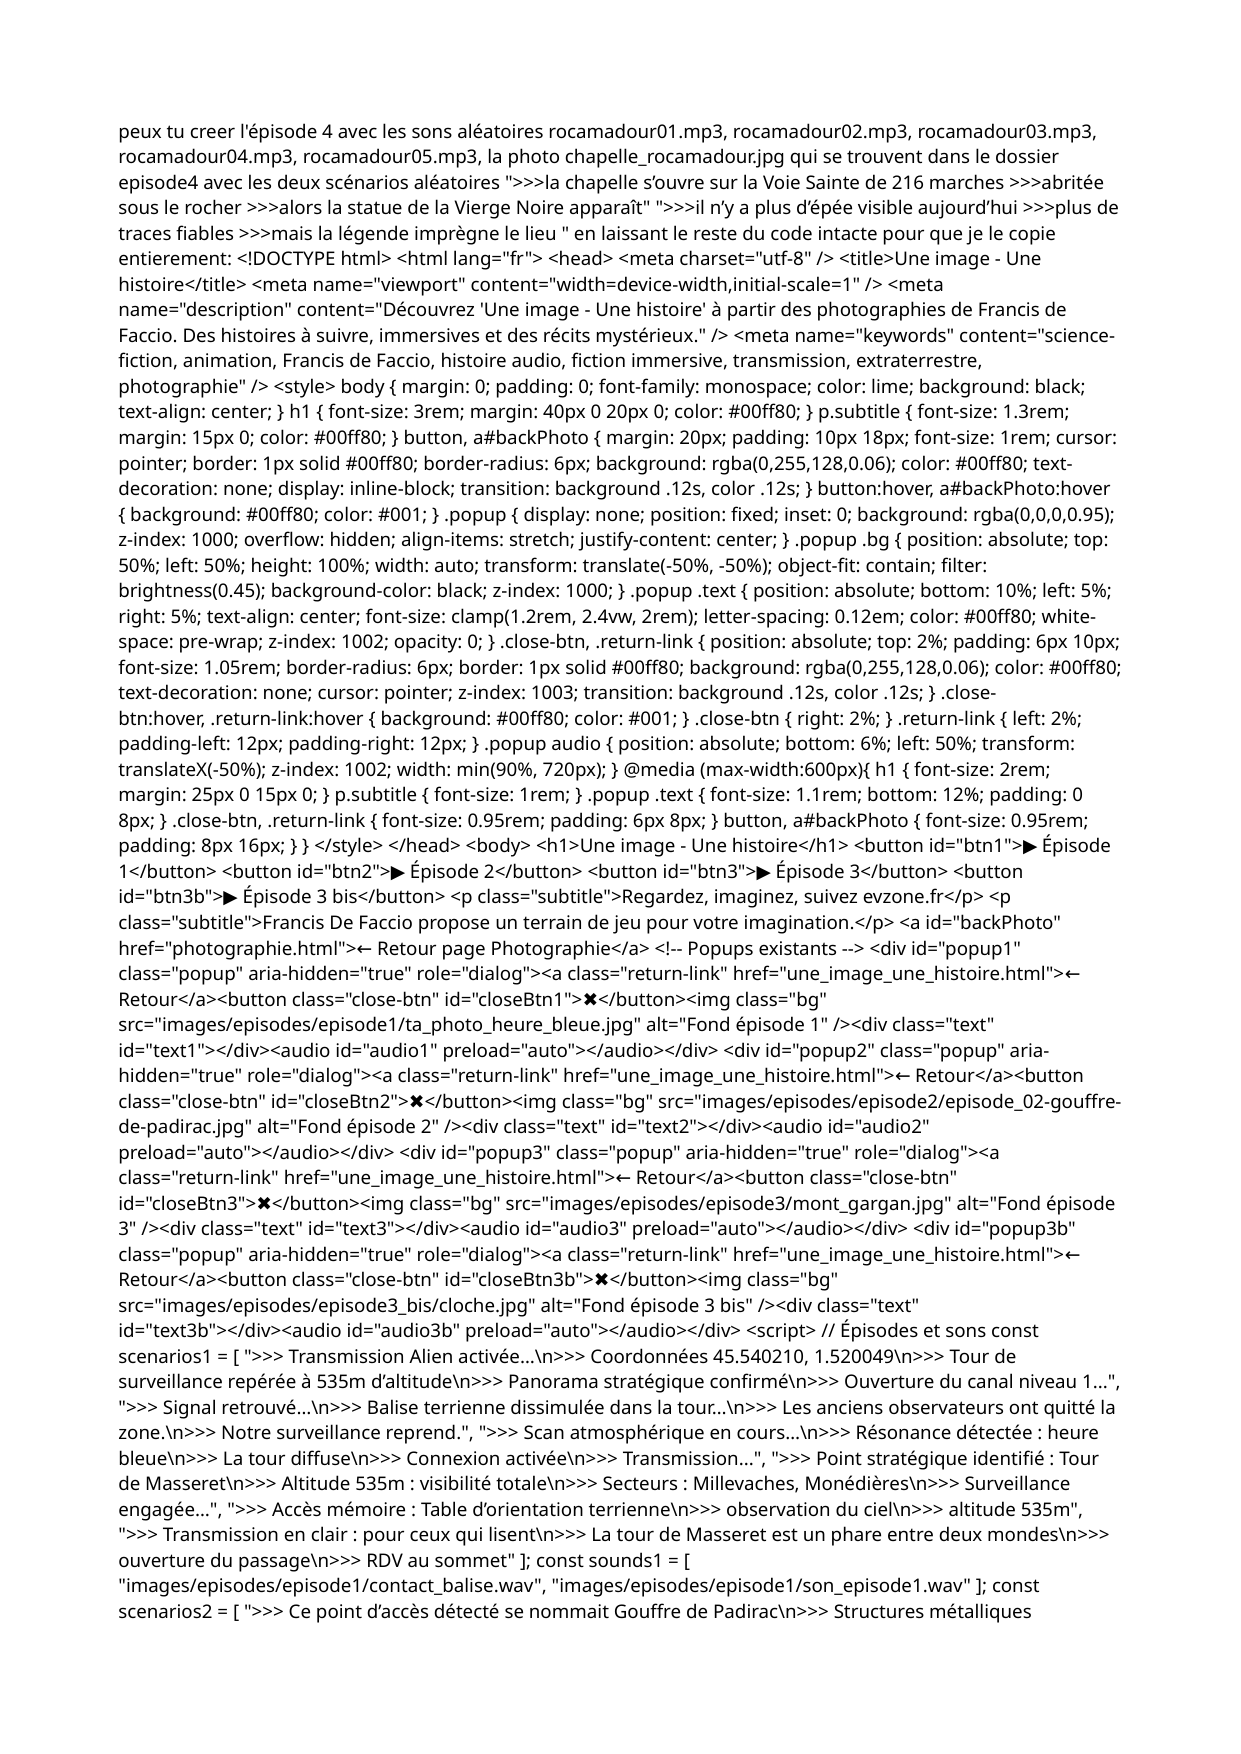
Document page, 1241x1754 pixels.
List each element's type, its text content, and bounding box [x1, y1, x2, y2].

text peux tu creer l'épisode 4 avec les sons aléatoires rocamadour01.mp3, rocamadour02.mp3, rocamadour03.mp3, rocamadour04.mp3, rocamadour05.mp3, la photo chapelle_rocamadour.jpg qui se trouvent dans le dossier episode4 avec les deux scénarios aléatoires ">>>la chapelle s’ouvre sur la Voie Sainte de 216 marches >>>abritée sous le rocher >>>alors la statue de la Vierge Noire apparaît" ">>>il n’y a plus d’épée visible aujourd’hui >>>plus de traces fiables >>>mais la légende imprègne le lieu " en laissant le reste du code intacte pour que je le copie entierement: <!DOCTYPE html> <html lang="fr"> <head> <meta charset="utf-8" /> <title>Une image - Une histoire</title> <meta name="viewport" content="width=device-width,initial-scale=1" /> <meta name="description" content="Découvrez 'Une image - Une histoire' à partir des photographies de Francis de Faccio. Des histoires à suivre, immersives et des récits mystérieux." /> <meta name="keywords" content="science-fiction, animation, Francis de Faccio, histoire audio, fiction immersive, transmission, extraterrestre, photographie" /> <style> body { margin: 0; padding: 0; font-family: monospace; color: lime; background: black; text-align: center; } h1 { font-size: 3rem; margin: 40px 0 20px 0; color: #00ff80; } p.subtitle { font-size: 1.3rem; margin: 15px 0; color: #00ff80; } button, a#backPhoto { margin: 20px; padding: 10px 18px; font-size: 1rem; cursor: pointer; border: 1px solid #00ff80; border-radius: 6px; background: rgba(0,255,128,0.06); color: #00ff80; text-decoration: none; display: inline-block; transition: background .12s, color .12s; } button:hover, a#backPhoto:hover { background: #00ff80; color: #001; } .popup { display: none; position: fixed; inset: 0; background: rgba(0,0,0,0.95); z-index: 1000; overflow: hidden; align-items: stretch; justify-content: center; } .popup .bg { position: absolute; top: 50%; left: 50%; height: 100%; width: auto; transform: translate(-50%, -50%); object-fit: contain; filter: brightness(0.45); background-color: black; z-index: 1000; } .popup .text { position: absolute; bottom: 10%; left: 5%; right: 5%; text-align: center; font-size: clamp(1.2rem, 2.4vw, 2rem); letter-spacing: 0.12em; color: #00ff80; white-space: pre-wrap; z-index: 1002; opacity: 0; } .close-btn, .return-link { position: absolute; top: 2%; padding: 6px 10px; font-size: 1.05rem; border-radius: 6px; border: 1px solid #00ff80; background: rgba(0,255,128,0.06); color: #00ff80; text-decoration: none; cursor: pointer; z-index: 1003; transition: background .12s, color .12s; } .close-btn:hover, .return-link:hover { background: #00ff80; color: #001; } .close-btn { right: 2%; } .return-link { left: 2%; padding-left: 12px; padding-right: 12px; } .popup audio { position: absolute; bottom: 6%; left: 50%; transform: translateX(-50%); z-index: 1002; width: min(90%, 720px); } @media (max-width:600px){ h1 { font-size: 2rem; margin: 25px 0 15px 0; } p.subtitle { font-size: 1rem; } .popup .text { font-size: 1.1rem; bottom: 12%; padding: 0 8px; } .close-btn, .return-link { font-size: 0.95rem; padding: 6px 8px; } button, a#backPhoto { font-size: 0.95rem; padding: 8px 16px; } } </style> </head> <body> <h1>Une image - Une histoire</h1> <button id="btn1">▶ Épisode 1</button> <button id="btn2">▶ Épisode 2</button> <button id="btn3">▶ Épisode 3</button> <button id="btn3b">▶ Épisode 3 bis</button> <p class="subtitle">Regardez, imaginez, suivez evzone.fr</p> <p class="subtitle">Francis De Faccio propose un terrain de jeu pour votre imagination.</p> <a id="backPhoto" href="photographie.html">← Retour page Photographie</a> <!-- Popups existants --> <div id="popup1" class="popup" aria-hidden="true" role="dialog"><a class="return-link" href="une_image_une_histoire.html">← Retour</a><button class="close-btn" id="closeBtn1">✖</button><img class="bg" src="images/episodes/episode1/ta_photo_heure_bleue.jpg" alt="Fond épisode 1" /><div class="text" id="text1"></div><audio id="audio1" preload="auto"></audio></div> <div id="popup2" class="popup" aria-hidden="true" role="dialog"><a class="return-link" href="une_image_une_histoire.html">← Retour</a><button class="close-btn" id="closeBtn2">✖</button><img class="bg" src="images/episodes/episode2/episode_02-gouffre-de-padirac.jpg" alt="Fond épisode 2" /><div class="text" id="text2"></div><audio id="audio2" preload="auto"></audio></div> <div id="popup3" class="popup" aria-hidden="true" role="dialog"><a class="return-link" href="une_image_une_histoire.html">← Retour</a><button class="close-btn" id="closeBtn3">✖</button><img class="bg" src="images/episodes/episode3/mont_gargan.jpg" alt="Fond épisode 3" /><div class="text" id="text3"></div><audio id="audio3" preload="auto"></audio></div> <div id="popup3b" class="popup" aria-hidden="true" role="dialog"><a class="return-link" href="une_image_une_histoire.html">← Retour</a><button class="close-btn" id="closeBtn3b">✖</button><img class="bg" src="images/episodes/episode3_bis/cloche.jpg" alt="Fond épisode 3 bis" /><div class="text" id="text3b"></div><audio id="audio3b" preload="auto"></audio></div> <script> // Épisodes et sons const scenarios1 = [ ">>> Transmission Alien activée…\n>>> Coordonnées 45.540210, 1.520049\n>>> Tour de surveillance repérée à 535m d’altitude\n>>> Panorama stratégique confirmé\n>>> Ouverture du canal niveau 1...", ">>> Signal retrouvé…\n>>> Balise terrienne dissimulée dans la tour…\n>>> Les anciens observateurs ont quitté la zone.\n>>> Notre surveillance reprend.", ">>> Scan atmosphérique en cours…\n>>> Résonance détectée : heure bleue\n>>> La tour diffuse\n>>> Connexion activée\n>>> Transmission...", ">>> Point stratégique identifié : Tour de Masseret\n>>> Altitude 535m : visibilité totale\n>>> Secteurs : Millevaches, Monédières\n>>> Surveillance engagée…", ">>> Accès mémoire : Table d’orientation terrienne\n>>> observation du ciel\n>>> altitude 535m", ">>> Transmission en clair : pour ceux qui lisent\n>>> La tour de Masseret est un phare entre deux mondes\n>>> ouverture du passage\n>>> RDV au sommet" ]; const sounds1 = [ "images/episodes/episode1/contact_balise.wav", "images/episodes/episode1/son_episode1.wav" ]; const scenarios2 = [ ">>> Ce point d’accès détecté se nommait Gouffre de Padirac\n>>> Structures métalliques [118, 118, 1122, 1624]
